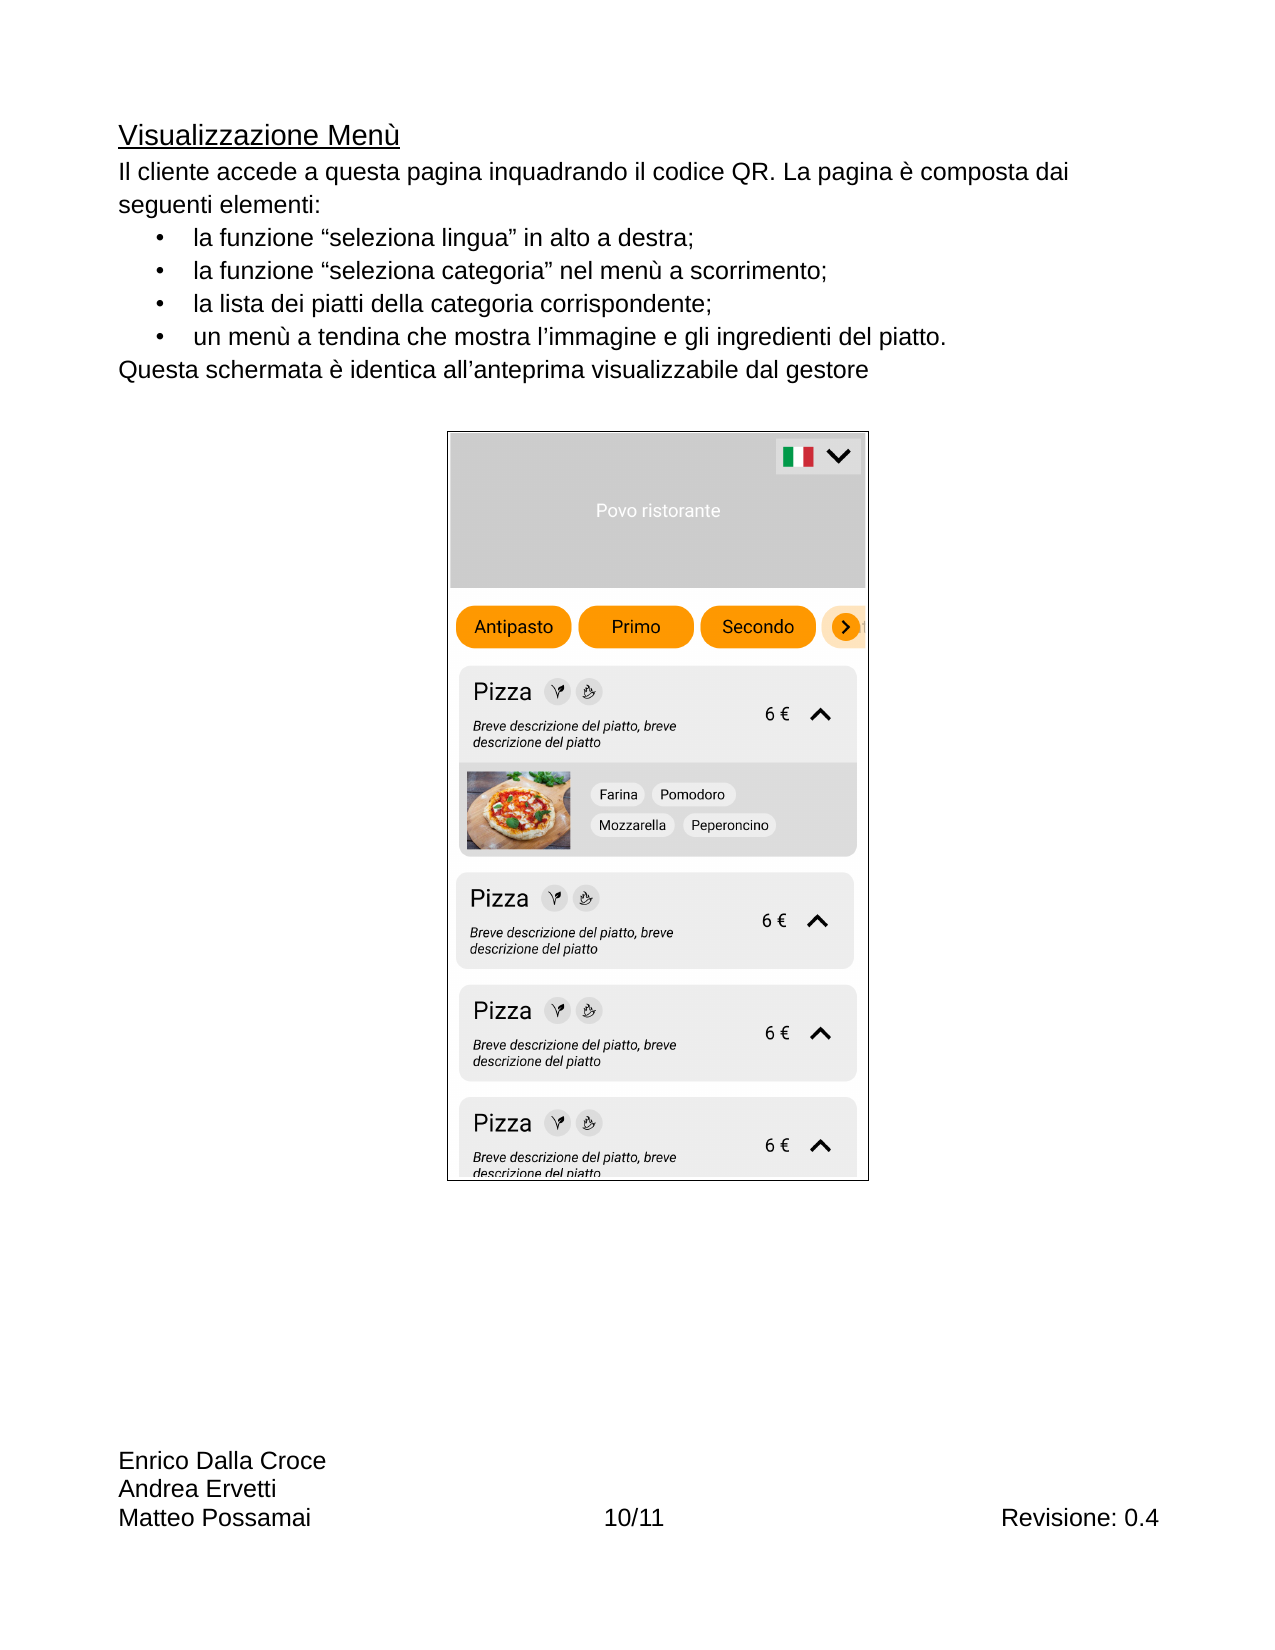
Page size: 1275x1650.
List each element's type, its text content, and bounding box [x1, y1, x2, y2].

picture [450, 433, 866, 1177]
list la funzione “seleziona categoria” nel menù a scorrimento; [156, 256, 1157, 285]
list la lista dei piatti della categoria corrispondente; [156, 289, 1157, 318]
text Questa schermata è identica all’anteprima visualizzabile dal gestore [118, 355, 1157, 384]
list un menù a tendina che mostra l’immagine e gli ingredienti del piatto. [156, 322, 1157, 351]
list la funzione “seleziona lingua” in alto a destra; [156, 223, 1157, 252]
text Visualizzazione Menù [118, 118, 1157, 152]
text Il cliente accede a questa pagina inquadrando il codice QR. La pagina è composta dai seguenti elementi: [118, 157, 1157, 218]
